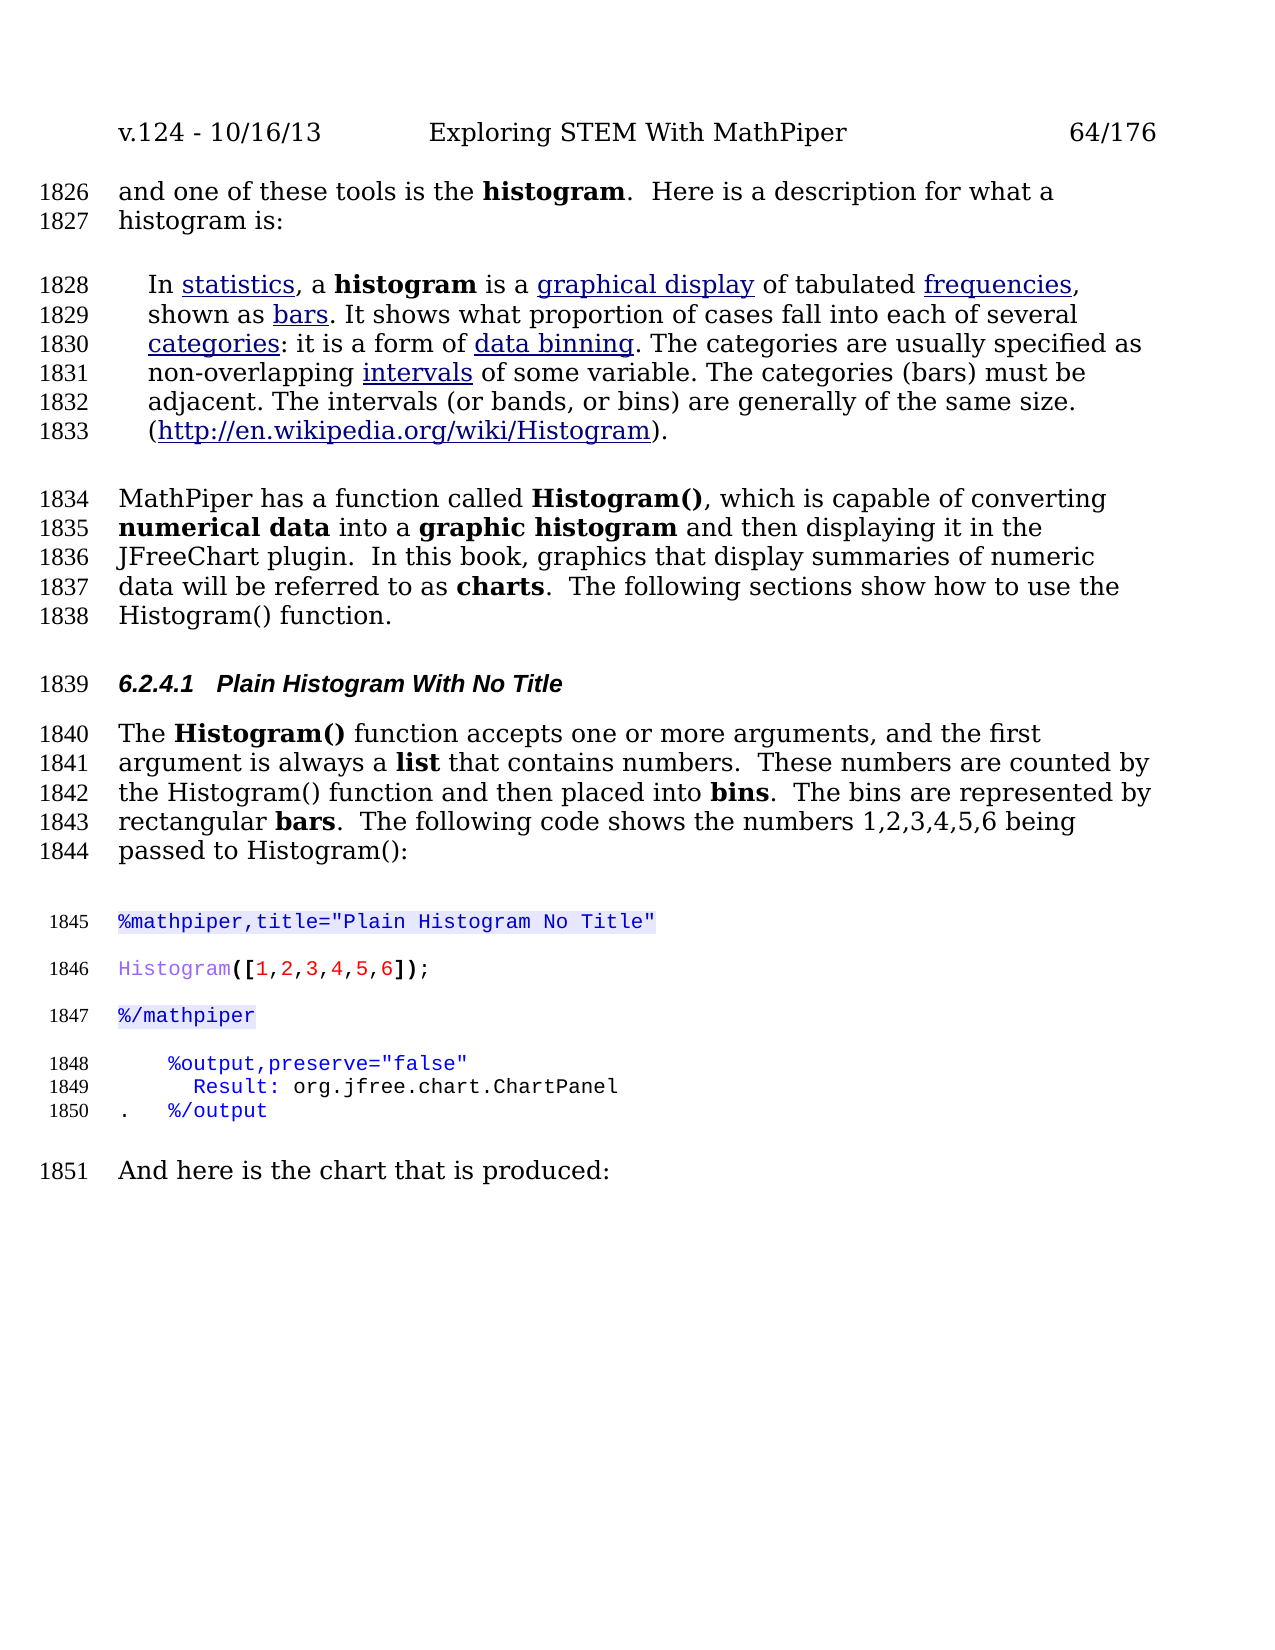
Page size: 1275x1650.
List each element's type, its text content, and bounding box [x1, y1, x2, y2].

text The Histogram() function accepts one or more arguments, and the first argument is always a list that contains numbers. These numbers are counted by the Histogram() function and then placed into bins. The bins are represented by rectangular bars. The following code shows the numbers 1,2,3,4,5,6 being passed to Histogram(): [118, 719, 1157, 866]
text In statistics, a histogram is a graphical display of tabulated frequencies, shown as bars. It shows what proportion of cases fall into each of several categories: it is a form of data binning. The categories are usually specified as non-overlapping intervals of some variable. The categories (bars) must be adjacent. The intervals (or bands, or bins) are generally of the same size. (http://en.wikipedia.org/wiki/Histogram). [148, 271, 1157, 446]
text Result: org.jfree.chart.ChartPanel [118, 1076, 1157, 1100]
text %output,preserve="false" [118, 1053, 1157, 1076]
text and one of these tools is the histogram. Here is a description for what a histogram is: [118, 177, 1157, 235]
text %/mathpiper [118, 1005, 1157, 1029]
text MathPiper has a function called Histogram(), which is capable of converting numerical data into a graphic histogram and then displaying it in the JFreeChart plugin. In this book, graphics that display summaries of numeric data will be referred to as charts. The following sections show how to use the Histogram() function. [118, 484, 1157, 630]
text %mathpiper,title="Plain Histogram No Title" [118, 911, 1157, 934]
text . %/output [118, 1100, 1157, 1124]
text Histogram([1,2,3,4,5,6]); [118, 958, 1157, 982]
text And here is the chart that is produced: [118, 1156, 1157, 1185]
subtitle Plain Histogram With No Title [118, 669, 1157, 698]
